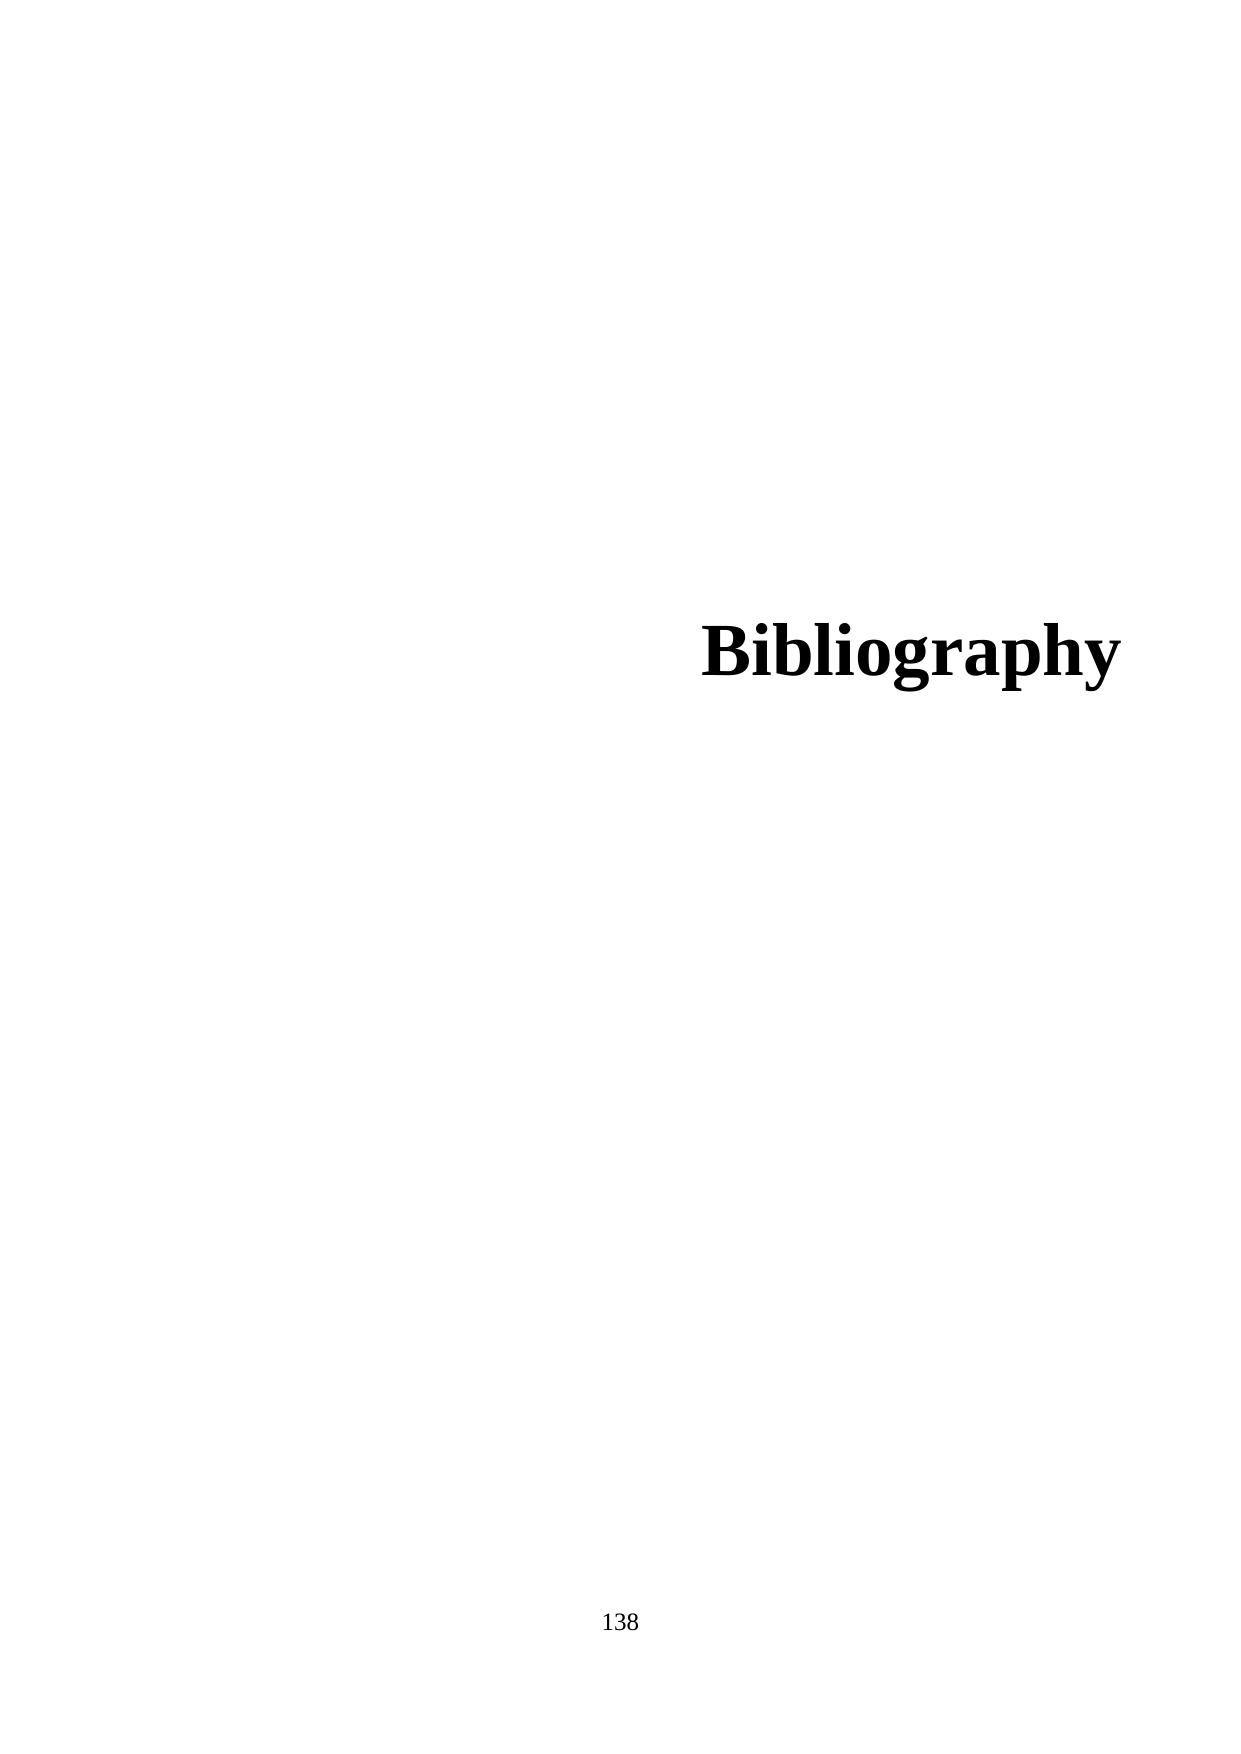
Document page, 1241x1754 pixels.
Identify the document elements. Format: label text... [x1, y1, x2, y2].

subtitle Bibliography [118, 605, 1122, 692]
